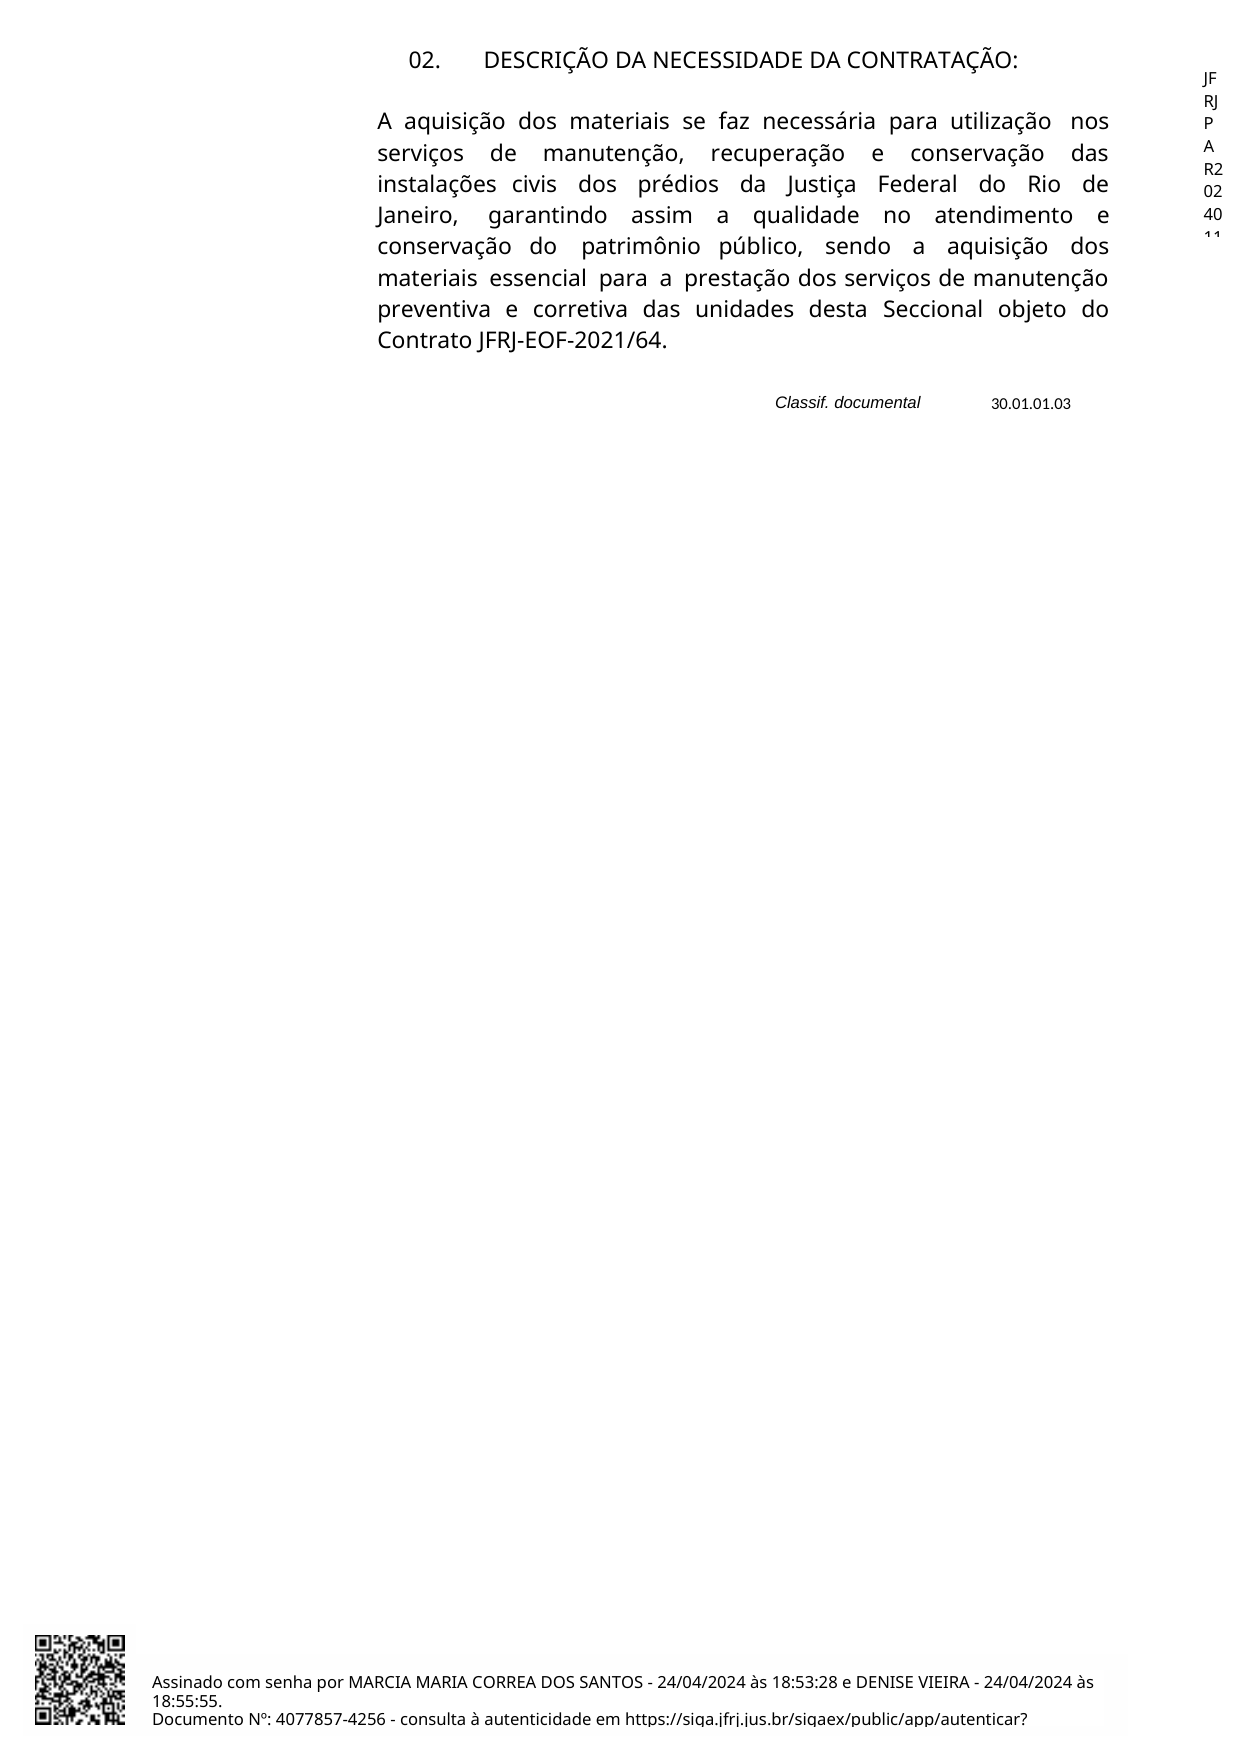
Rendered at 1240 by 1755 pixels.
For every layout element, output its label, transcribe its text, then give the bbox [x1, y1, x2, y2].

text A aquisição dos materiais se faz necessária para utilização nos serviços de manutenção, recuperação e conservação das instalações civis dos prédios da Justiça Federal do Rio de Janeiro, garantindo assim a qualidade no atendimento e conservação do patrimônio público, sendo a aquisição dos materiais essencial para a prestação dos serviços de manutenção preventiva e corretiva das unidades desta Seccional objeto do Contrato JFRJ-EOF-2021/64. [377, 105, 1109, 355]
list DESCRIÇÃO DA NECESSIDADE DA CONTRATAÇÃO: [408, 44, 1239, 237]
list JFRJPAR202401168A [1203, 66, 1224, 237]
